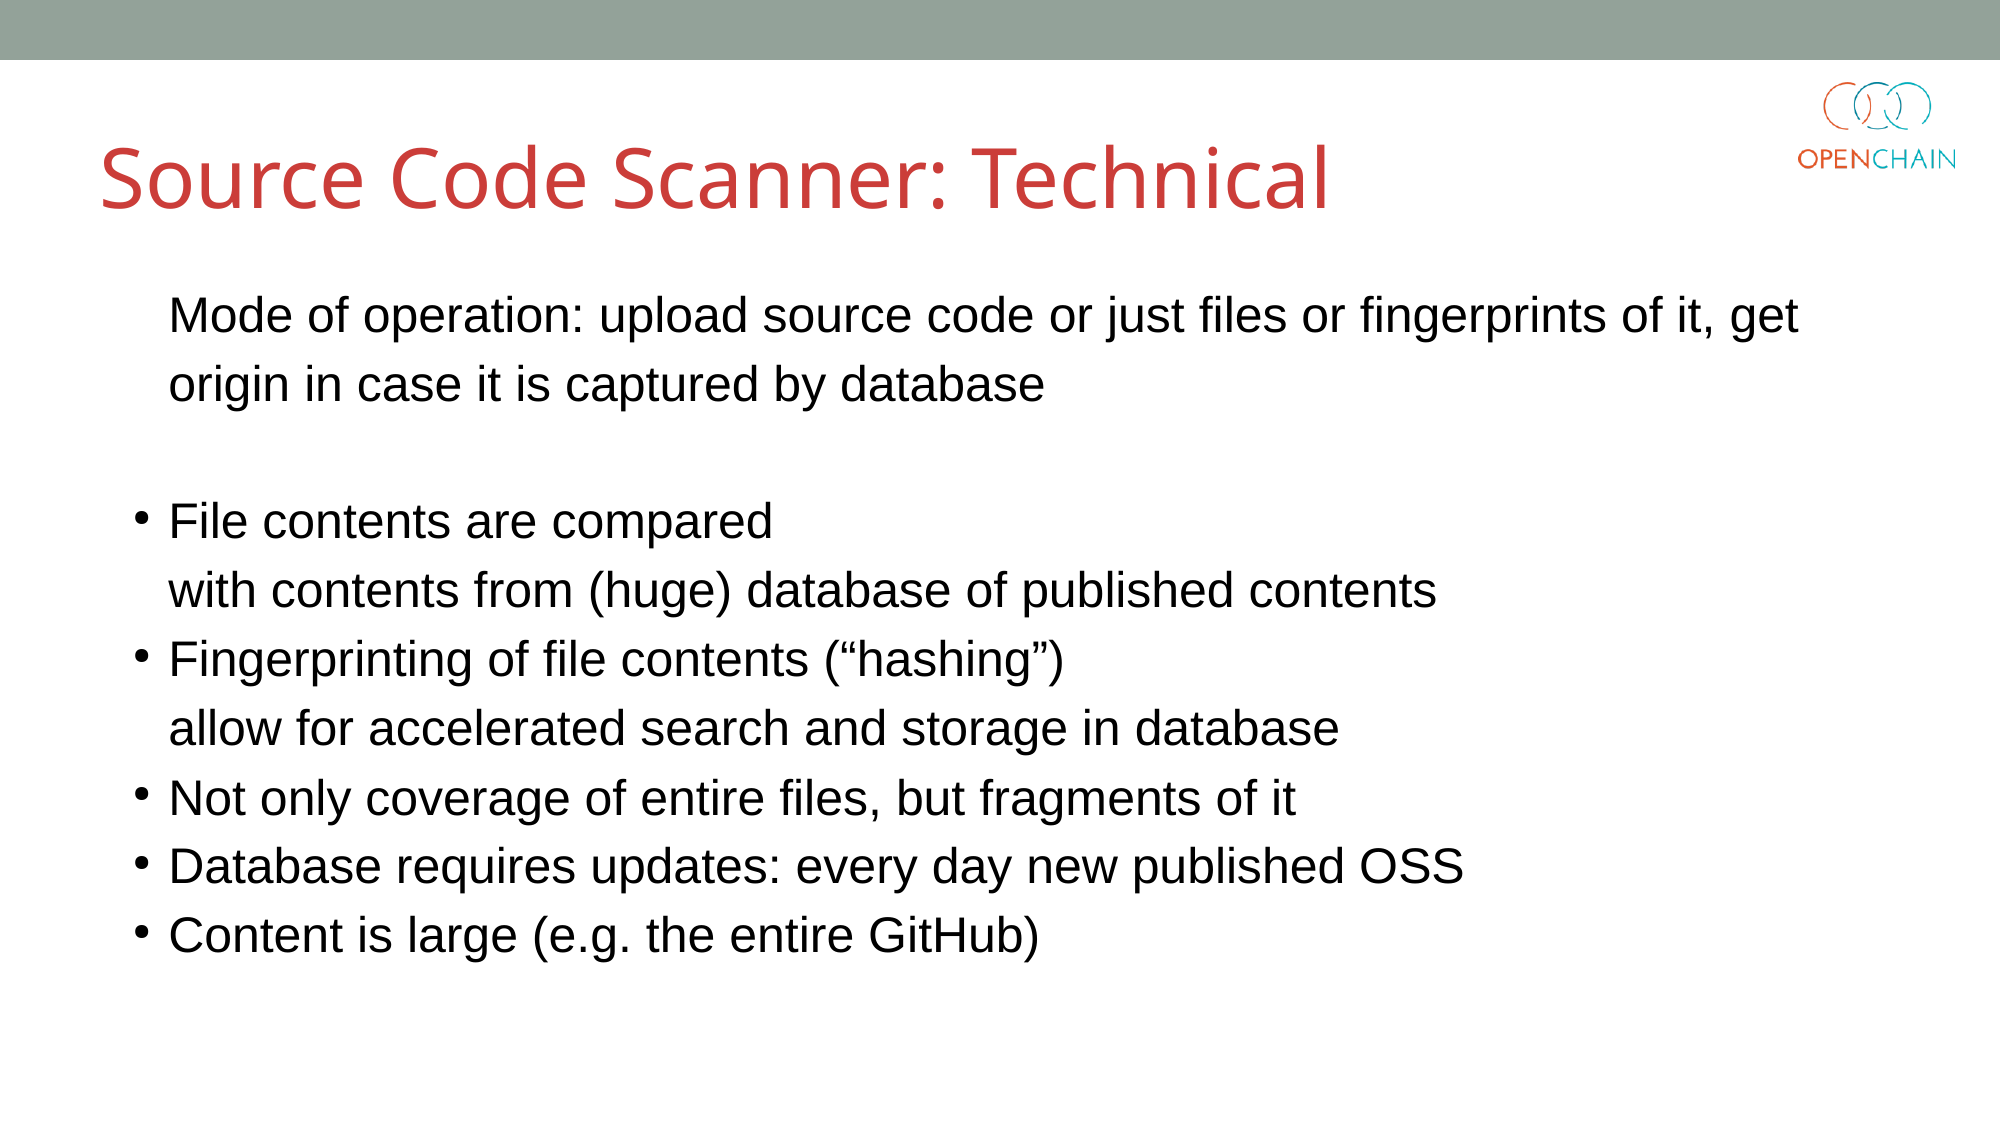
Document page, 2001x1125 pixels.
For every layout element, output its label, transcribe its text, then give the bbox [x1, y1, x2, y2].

text_box Mode of operation: upload source code or just files or fingerprints of it, get origin in case it is captured by database File contents are compared with contents from (huge) database of published contents Fingerprinting of file contents (“hashing”) allow for accelerated search and storage in database Not only coverage of entire files, but fragments of it Database requires updates: every day new published OSS Content is large (e.g. the entire GitHub) [118, 265, 1929, 1004]
text_box Source Code Scanner: Technical [99, 52, 1900, 225]
picture [1900, 82, 1955, 169]
